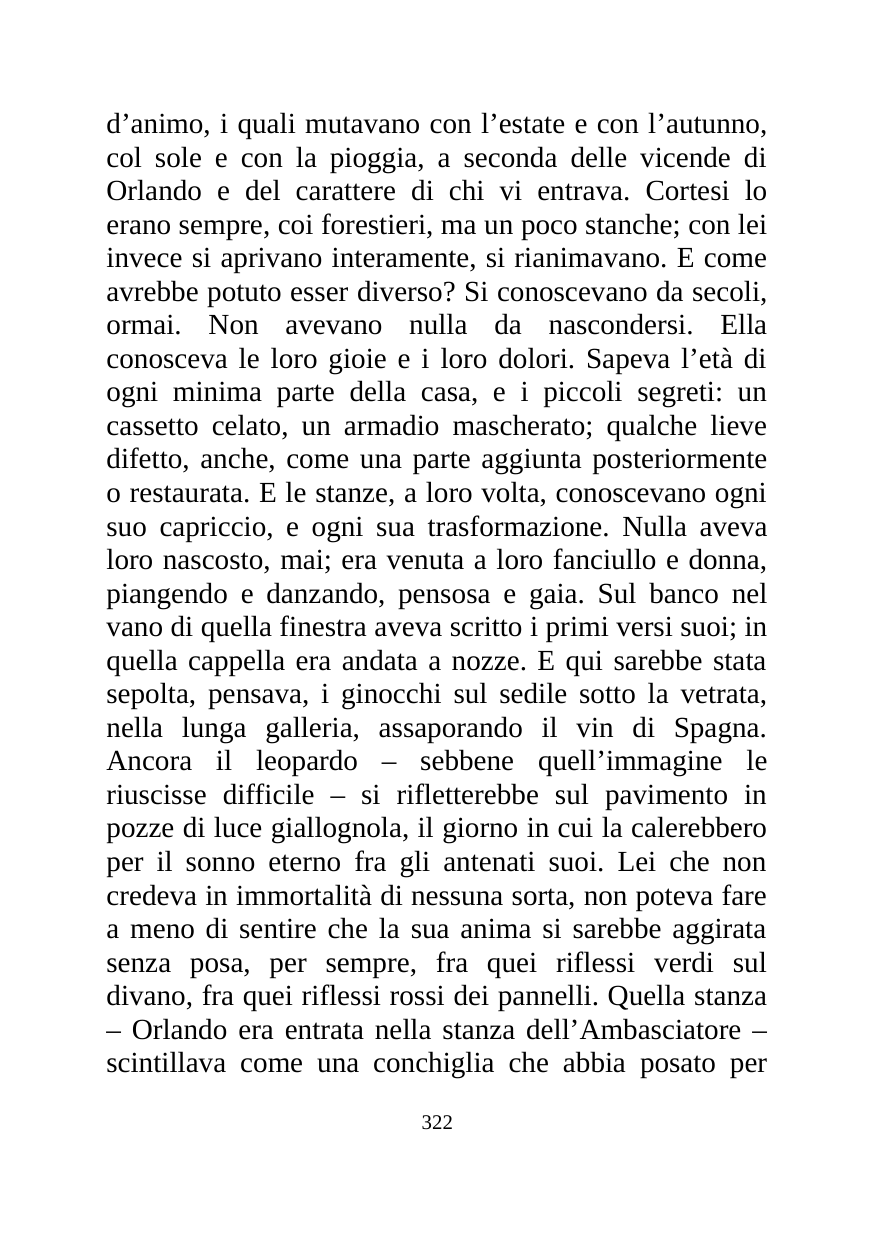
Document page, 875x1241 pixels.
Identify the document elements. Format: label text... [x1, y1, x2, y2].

text d’animo, i quali mutavano con l’estate e con l’autunno, col sole e con la pioggia, a seconda delle vicende di Orlando e del carattere di chi vi entrava. Cortesi lo erano sempre, coi forestieri, ma un poco stanche; con lei invece si aprivano interamente, si rianimavano. E come avrebbe potuto esser diverso? Si conoscevano da secoli, ormai. Non avevano nulla da nascondersi. Ella conosceva le loro gioie e i loro dolori. Sapeva l’età di ogni minima parte della casa, e i piccoli segreti: un cassetto celato, un armadio mascherato; qualche lieve difetto, anche, come una parte aggiunta posteriormente o restaurata. E le stanze, a loro volta, conoscevano ogni suo capriccio, e ogni sua trasformazione. Nulla aveva loro nascosto, mai; era venuta a loro fanciullo e donna, piangendo e danzando, pensosa e gaia. Sul banco nel vano di quella finestra aveva scritto i primi versi suoi; in quella cappella era andata a nozze. E qui sarebbe stata sepolta, pensava, i ginocchi sul sedile sotto la vetrata, nella lunga galleria, assaporando il vin di Spagna. Ancora il leopardo – sebbene quell’immagine le riuscisse difficile – si rifletterebbe sul pavimento in pozze di luce giallognola, il giorno in cui la calerebbero per il sonno eterno fra gli antenati suoi. Lei che non credeva in immortalità di nessuna sorta, non poteva fare a meno di sentire che la sua anima si sarebbe aggirata senza posa, per sempre, fra quei riflessi verdi sul divano, fra quei riflessi rossi dei pannelli. Quella stanza – Orlando era entrata nella stanza dell’Ambasciatore – scintillava come una conchiglia che abbia posato per [106, 106, 768, 1079]
